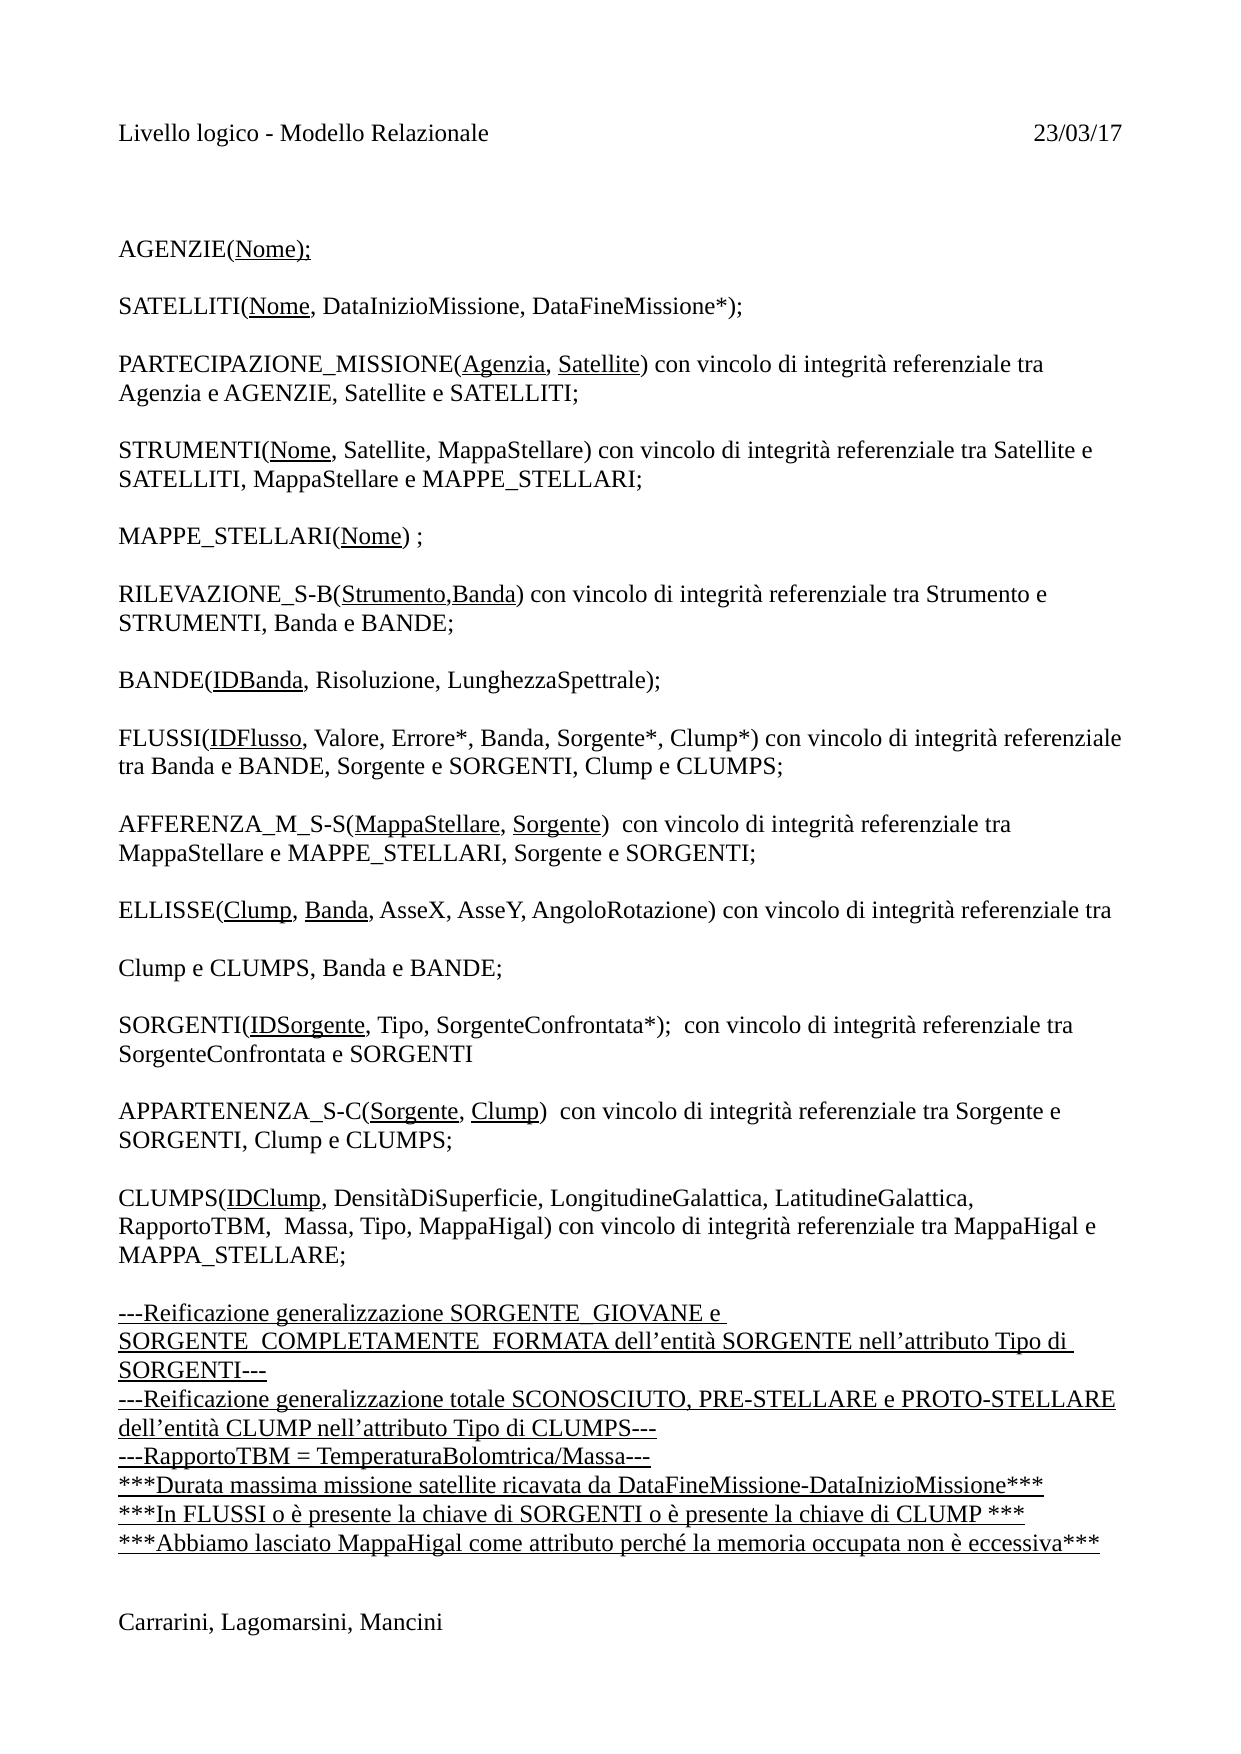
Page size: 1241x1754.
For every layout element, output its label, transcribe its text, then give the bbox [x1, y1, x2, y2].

text AFFERENZA_M_S-S(MappaStellare, Sorgente) con vincolo di integrità referenziale tra MappaStellare e MAPPE_STELLARI, Sorgente e SORGENTI; [118, 809, 1122, 866]
text SATELLITI(Nome, DataInizioMissione, DataFineMissione*); [118, 291, 1122, 320]
text STRUMENTI(Nome, Satellite, MappaStellare) con vincolo di integrità referenziale tra Satellite e SATELLITI, MappaStellare e MAPPE_STELLARI; [118, 435, 1122, 493]
text ---Reificazione generalizzazione SORGENTE_GIOVANE e SORGENTE_COMPLETAMENTE_FORMATA dell’entità SORGENTE nell’attributo Tipo di SORGENTI--- [118, 1298, 1122, 1384]
text RILEVAZIONE_S-B(Strumento,Banda) con vincolo di integrità referenziale tra Strumento e STRUMENTI, Banda e BANDE; [118, 579, 1122, 636]
text ELLISSE(Clump, Banda, AsseX, AsseY, AngoloRotazione) con vincolo di integrità referenziale tra [118, 895, 1122, 924]
text PARTECIPAZIONE_MISSIONE(Agenzia, Satellite) con vincolo di integrità referenziale tra Agenzia e AGENZIE, Satellite e SATELLITI; [118, 349, 1122, 406]
text CLUMPS(IDClump, DensitàDiSuperficie, LongitudineGalattica, LatitudineGalattica, RapportoTBM, Massa, Tipo, MappaHigal) con vincolo di integrità referenziale tra MappaHigal e MAPPA_STELLARE; [118, 1183, 1122, 1269]
text MAPPE_STELLARI(Nome) ; [118, 521, 1122, 550]
text AGENZIE(Nome); [118, 234, 1122, 263]
text ---RapportoTBM = TemperaturaBolomtrica/Massa--- [118, 1441, 1122, 1470]
text ***Durata massima missione satellite ricavata da DataFineMissione-DataInizioMissione*** [118, 1470, 1122, 1499]
text Clump e CLUMPS, Banda e BANDE; [118, 953, 1122, 981]
text ---Reificazione generalizzazione totale SCONOSCIUTO, PRE-STELLARE e PROTO-STELLARE dell’entità CLUMP nell’attributo Tipo di CLUMPS--- [118, 1384, 1122, 1441]
text APPARTENENZA_S-C(Sorgente, Clump) con vincolo di integrità referenziale tra Sorgente e [118, 1096, 1122, 1125]
text FLUSSI(IDFlusso, Valore, Errore*, Banda, Sorgente*, Clump*) con vincolo di integrità referenziale tra Banda e BANDE, Sorgente e SORGENTI, Clump e CLUMPS; [118, 723, 1122, 780]
text SORGENTI(IDSorgente, Tipo, SorgenteConfrontata*); con vincolo di integrità referenziale tra SorgenteConfrontata e SORGENTI [118, 1010, 1122, 1068]
text ***In FLUSSI o è presente la chiave di SORGENTI o è presente la chiave di CLUMP *** [118, 1499, 1122, 1528]
text BANDE(IDBanda, Risoluzione, LunghezzaSpettrale); [118, 665, 1122, 694]
text SORGENTI, Clump e CLUMPS; [118, 1125, 1122, 1154]
text ***Abbiamo lasciato MappaHigal come attributo perché la memoria occupata non è eccessiva*** [118, 1528, 1122, 1556]
